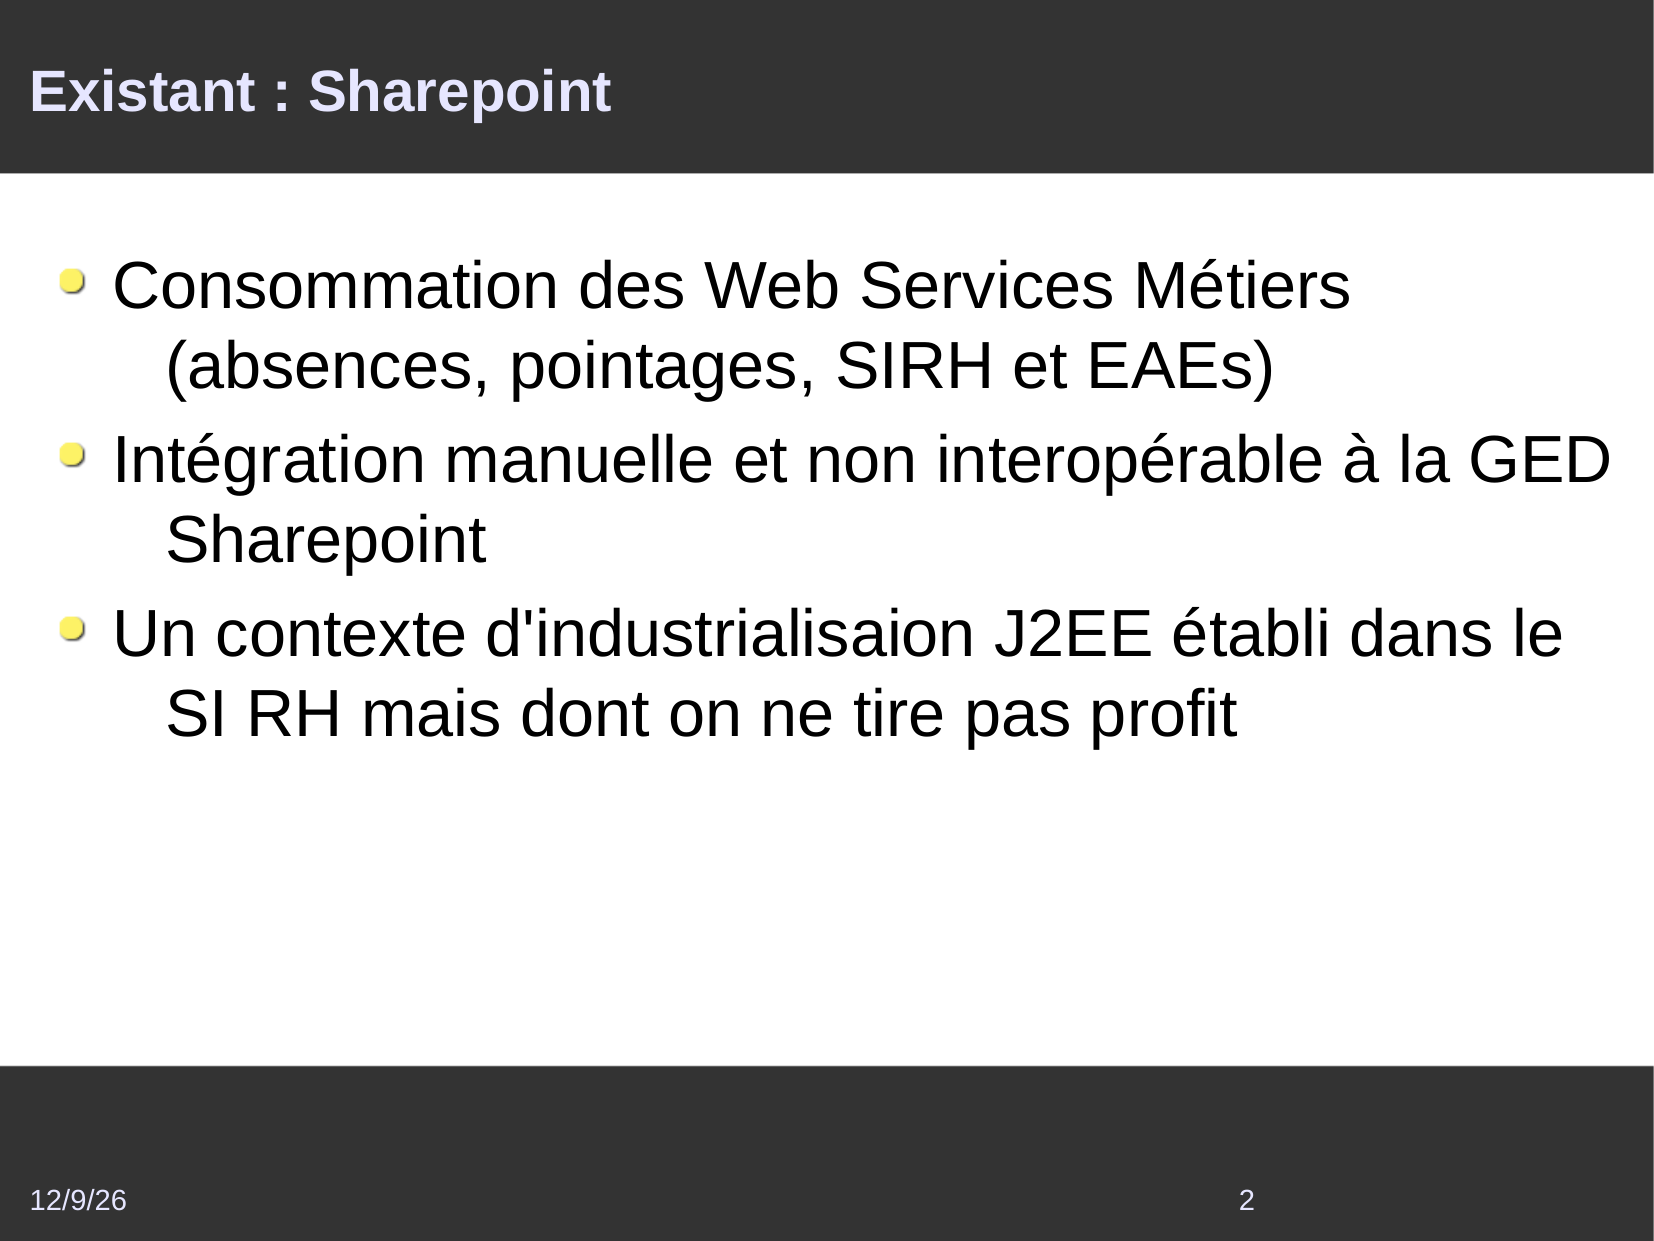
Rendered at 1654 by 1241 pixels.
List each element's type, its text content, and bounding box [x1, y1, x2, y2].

list Consommation des Web Services Métiers (absences, pointages, SIRH et EAEs) Intégration manuelle et non interopérable à la GED Sharepoint Un contexte d'industrialisaion J2EE établi dans le SI RH mais dont on ne tire pas profit [23, 242, 1619, 1069]
text_box [1238, 1181, 1625, 1241]
title Existant : Sharepoint [29, 53, 1625, 124]
text_box [29, 1181, 566, 1241]
